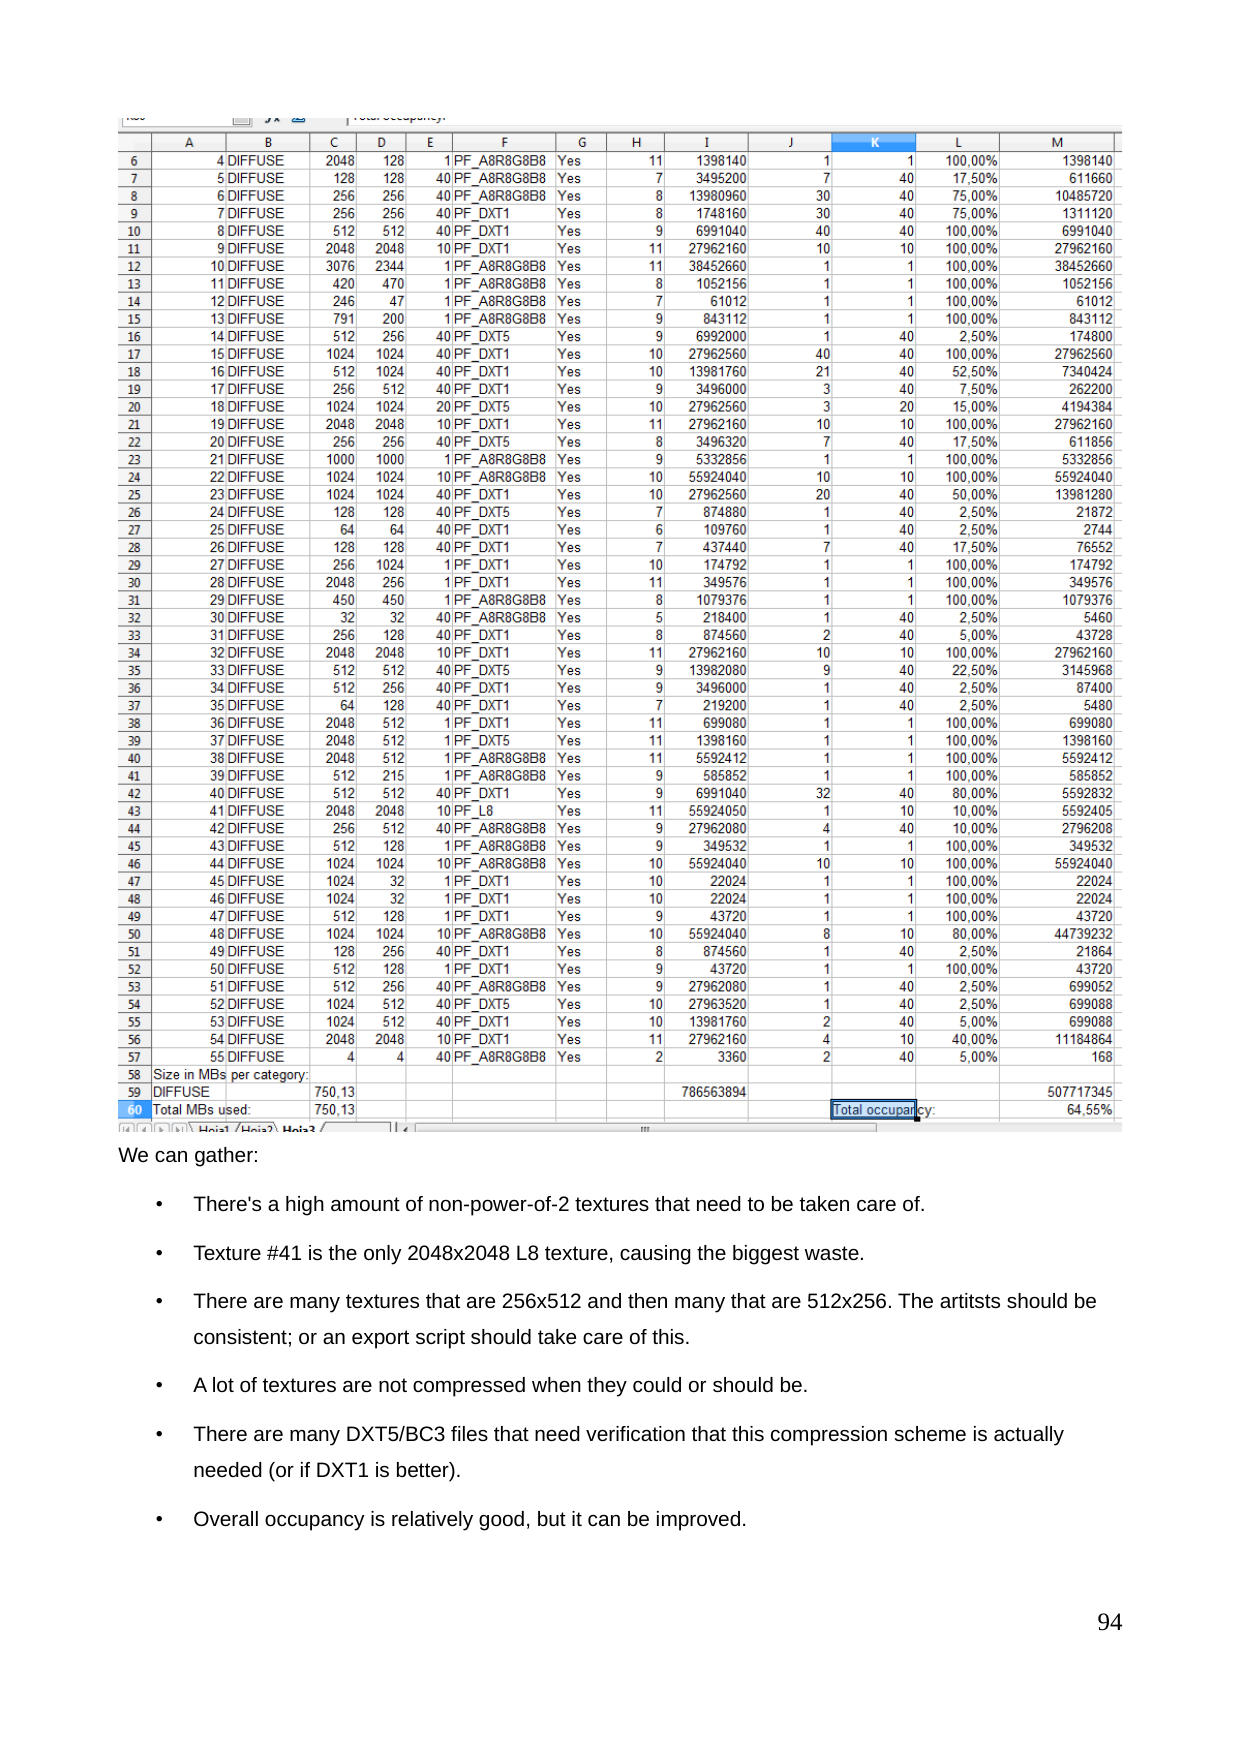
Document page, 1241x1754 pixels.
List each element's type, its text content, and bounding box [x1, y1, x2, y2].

picture [118, 118, 1123, 1132]
list There are many textures that are 256x512 and then many that are 512x256. The artitsts should be consistent; or an export script should take care of this. [156, 1289, 1122, 1349]
list There's a high amount of non-power-of-2 textures that need to be taken care of. [156, 1192, 1122, 1216]
list There are many DXT5/BC3 files that need verification that this compression scheme is actually needed (or if DXT1 is better). [156, 1422, 1122, 1482]
list Overall occupancy is relatively good, but it can be improved. [156, 1506, 1122, 1530]
list Texture #41 is the only 2048x2048 L8 texture, causing the biggest waste. [156, 1240, 1122, 1264]
text We can gather: [118, 1132, 1122, 1167]
list A lot of textures are not compressed when they could or should be. [156, 1373, 1122, 1397]
